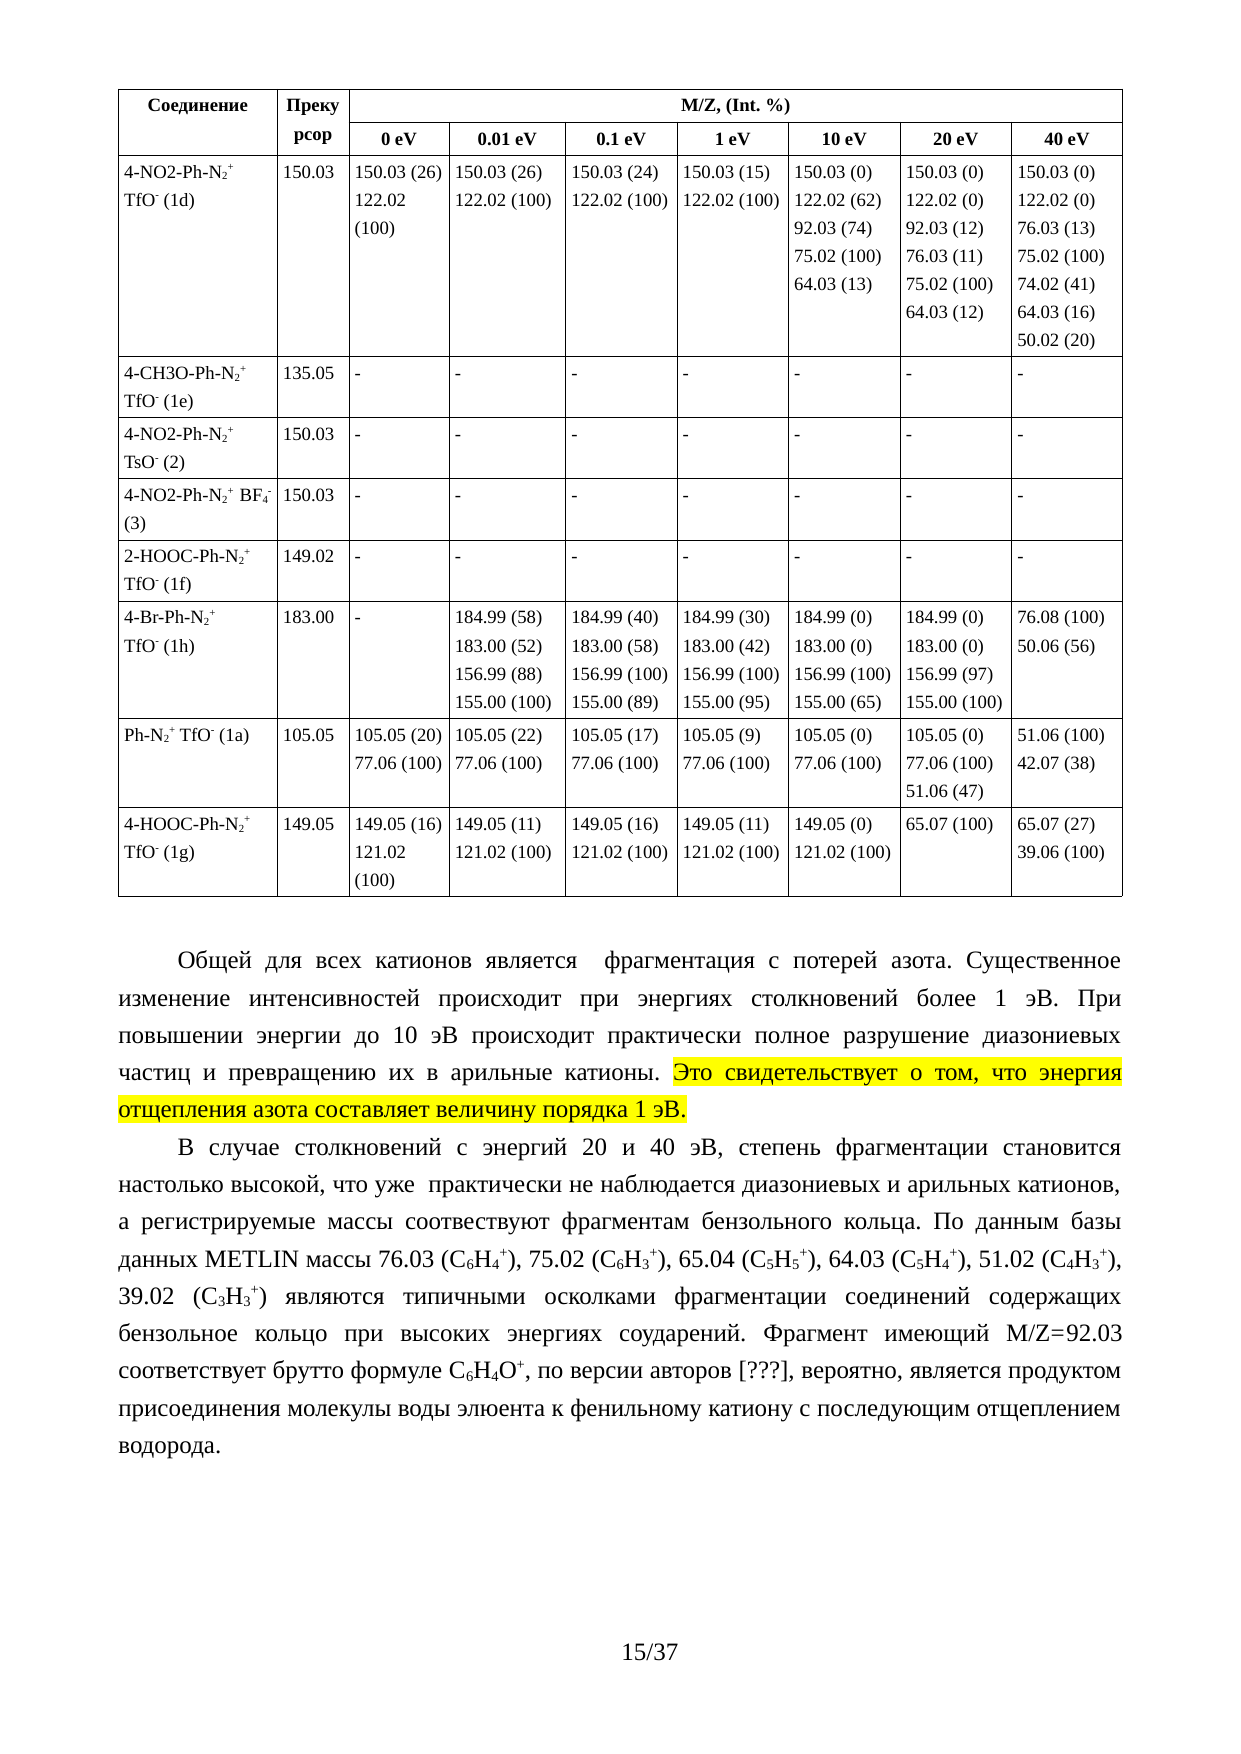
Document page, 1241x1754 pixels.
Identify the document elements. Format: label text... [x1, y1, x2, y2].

text Общей для всех катионов является фрагментация с потерей азота. Существенное изменение интенсивностей происходит при энергиях столкновений более 1 эВ. При повышении энергии до 10 эВ происходит практически полное разрушение диазониевых частиц и превращению их в арильные катионы. Это свидетельствует о том, что энергия отщепления азота составляет величину порядка 1 эВ. [118, 945, 1122, 1123]
table_cell - [1012, 418, 1122, 478]
table_cell 149.02 [278, 541, 349, 601]
table_cell - [566, 418, 677, 478]
table_cell 1 eV [678, 123, 788, 155]
table_cell 105.05 (17) 77.06 (100) [566, 719, 677, 807]
table_cell 184.99 (40) 183.00 (58) 156.99 (100) 155.00 (89) [566, 602, 677, 718]
table_cell - [350, 541, 449, 601]
table_cell - [678, 541, 788, 601]
table_cell 150.03 (0) 122.02 (62) 92.03 (74) 75.02 (100) 64.03 (13) [789, 156, 900, 356]
table_cell 150.03 [278, 418, 349, 478]
table_cell - [450, 541, 565, 601]
table_cell 105.05 (0) 77.06 (100) [789, 719, 900, 807]
table_cell 20 eV [901, 123, 1011, 155]
table_cell - [350, 357, 449, 417]
table_header Прекурсор [278, 90, 349, 155]
table_cell 149.05 (16) 121.02 (100) [350, 808, 449, 896]
table_cell 0 eV [350, 123, 449, 155]
table_cell - [450, 479, 565, 539]
table_cell 4-NO2-Ph-N2+ TsO- (2) [119, 418, 277, 478]
table_cell 150.03 [278, 156, 349, 356]
table_cell - [901, 541, 1011, 601]
table_cell 135.05 [278, 357, 349, 417]
table_cell 150.03 [278, 479, 349, 539]
table_cell 105.05 (9) 77.06 (100) [678, 719, 788, 807]
table_cell - [566, 541, 677, 601]
table_cell 0.01 eV [450, 123, 565, 155]
table_cell - [901, 418, 1011, 478]
table_cell 150.03 (0) 122.02 (0) 76.03 (13) 75.02 (100) 74.02 (41) 64.03 (16) 50.02 (20) [1012, 156, 1122, 356]
table_cell 105.05 (20) 77.06 (100) [350, 719, 449, 807]
table_cell 105.05 [278, 719, 349, 807]
table_cell - [1012, 479, 1122, 539]
table_cell 149.05 [278, 808, 349, 896]
table_cell - [350, 418, 449, 478]
table_cell 150.03 (0) 122.02 (0) 92.03 (12) 76.03 (11) 75.02 (100) 64.03 (12) [901, 156, 1011, 356]
table_cell - [350, 602, 449, 718]
table_cell 76.08 (100) 50.06 (56) [1012, 602, 1122, 718]
table_cell - [789, 418, 900, 478]
table_cell 4-HOOC-Ph-N2+ TfO- (1g) [119, 808, 277, 896]
table_cell - [450, 418, 565, 478]
table_cell - [901, 357, 1011, 417]
table_cell - [678, 479, 788, 539]
table_header M/Z, (Int. %) [350, 90, 1122, 122]
table_cell 149.05 (11) 121.02 (100) [678, 808, 788, 896]
table_cell 4-CH3O-Ph-N2+ TfO- (1e) [119, 357, 277, 417]
table_cell 51.06 (100) 42.07 (38) [1012, 719, 1122, 807]
table_cell 183.00 [278, 602, 349, 718]
table_cell 150.03 (24) 122.02 (100) [566, 156, 677, 356]
table_cell - [450, 357, 565, 417]
table_cell - [350, 479, 449, 539]
table_cell 149.05 (16) 121.02 (100) [566, 808, 677, 896]
table_cell - [1012, 541, 1122, 601]
table_cell 149.05 (0) 121.02 (100) [789, 808, 900, 896]
table_cell 184.99 (58) 183.00 (52) 156.99 (88) 155.00 (100) [450, 602, 565, 718]
table_header Соединение [119, 90, 277, 155]
table_cell 4-NO2-Ph-N2+ TfO- (1d) [119, 156, 277, 356]
table_cell 65.07 (27) 39.06 (100) [1012, 808, 1122, 896]
table_cell 105.05 (22) 77.06 (100) [450, 719, 565, 807]
table_cell 4-NO2-Ph-N2+ BF4- (3) [119, 479, 277, 539]
table_cell 150.03 (26) 122.02 (100) [450, 156, 565, 356]
table_cell 4-Br-Ph-N2+ TfO- (1h) [119, 602, 277, 718]
table_cell - [789, 357, 900, 417]
table_cell 184.99 (0) 183.00 (0) 156.99 (97) 155.00 (100) [901, 602, 1011, 718]
table_cell 149.05 (11) 121.02 (100) [450, 808, 565, 896]
table_cell - [566, 357, 677, 417]
table_cell - [678, 418, 788, 478]
table_cell - [789, 541, 900, 601]
table_cell 150.03 (26) 122.02 (100) [350, 156, 449, 356]
table_cell - [789, 479, 900, 539]
table_cell - [901, 479, 1011, 539]
table_cell 10 eV [789, 123, 900, 155]
table_cell 105.05 (0) 77.06 (100) 51.06 (47) [901, 719, 1011, 807]
table_cell 65.07 (100) [901, 808, 1011, 896]
table_cell - [566, 479, 677, 539]
table_cell Ph-N2+ TfO- (1a) [119, 719, 277, 807]
table_cell - [1012, 357, 1122, 417]
table_cell 184.99 (0) 183.00 (0) 156.99 (100) 155.00 (65) [789, 602, 900, 718]
table_cell 184.99 (30) 183.00 (42) 156.99 (100) 155.00 (95) [678, 602, 788, 718]
table_cell 0.1 eV [566, 123, 677, 155]
table_cell 40 eV [1012, 123, 1122, 155]
table_cell - [678, 357, 788, 417]
table_cell 2-HOOC-Ph-N2+ TfO- (1f) [119, 541, 277, 601]
text В случае столкновений с энергий 20 и 40 эВ, степень фрагментации становится настолько высокой, что уже практически не наблюдается диазониевых и арильных катионов, а регистрируемые массы соотвествуют фрагментам бензольного кольца. По данным базы данных METLIN массы 76.03 (C6H4+), 75.02 (C6H3+), 65.04 (C5H5+), 64.03 (C5H4+), 51.02 (C4H3+), 39.02 (C3H3+) являются типичными осколками фрагментации соединений содержащих бензольное кольцо при высоких энергиях соударений. Фрагмент имеющий M/Z=92.03 соответствует брутто формуле C6H4O+, по версии авторов [???], вероятно, является продуктом присоединения молекулы воды элюента к фенильному катиону с последующим отщеплением водорода. [118, 1132, 1122, 1459]
table_cell 150.03 (15) 122.02 (100) [678, 156, 788, 356]
